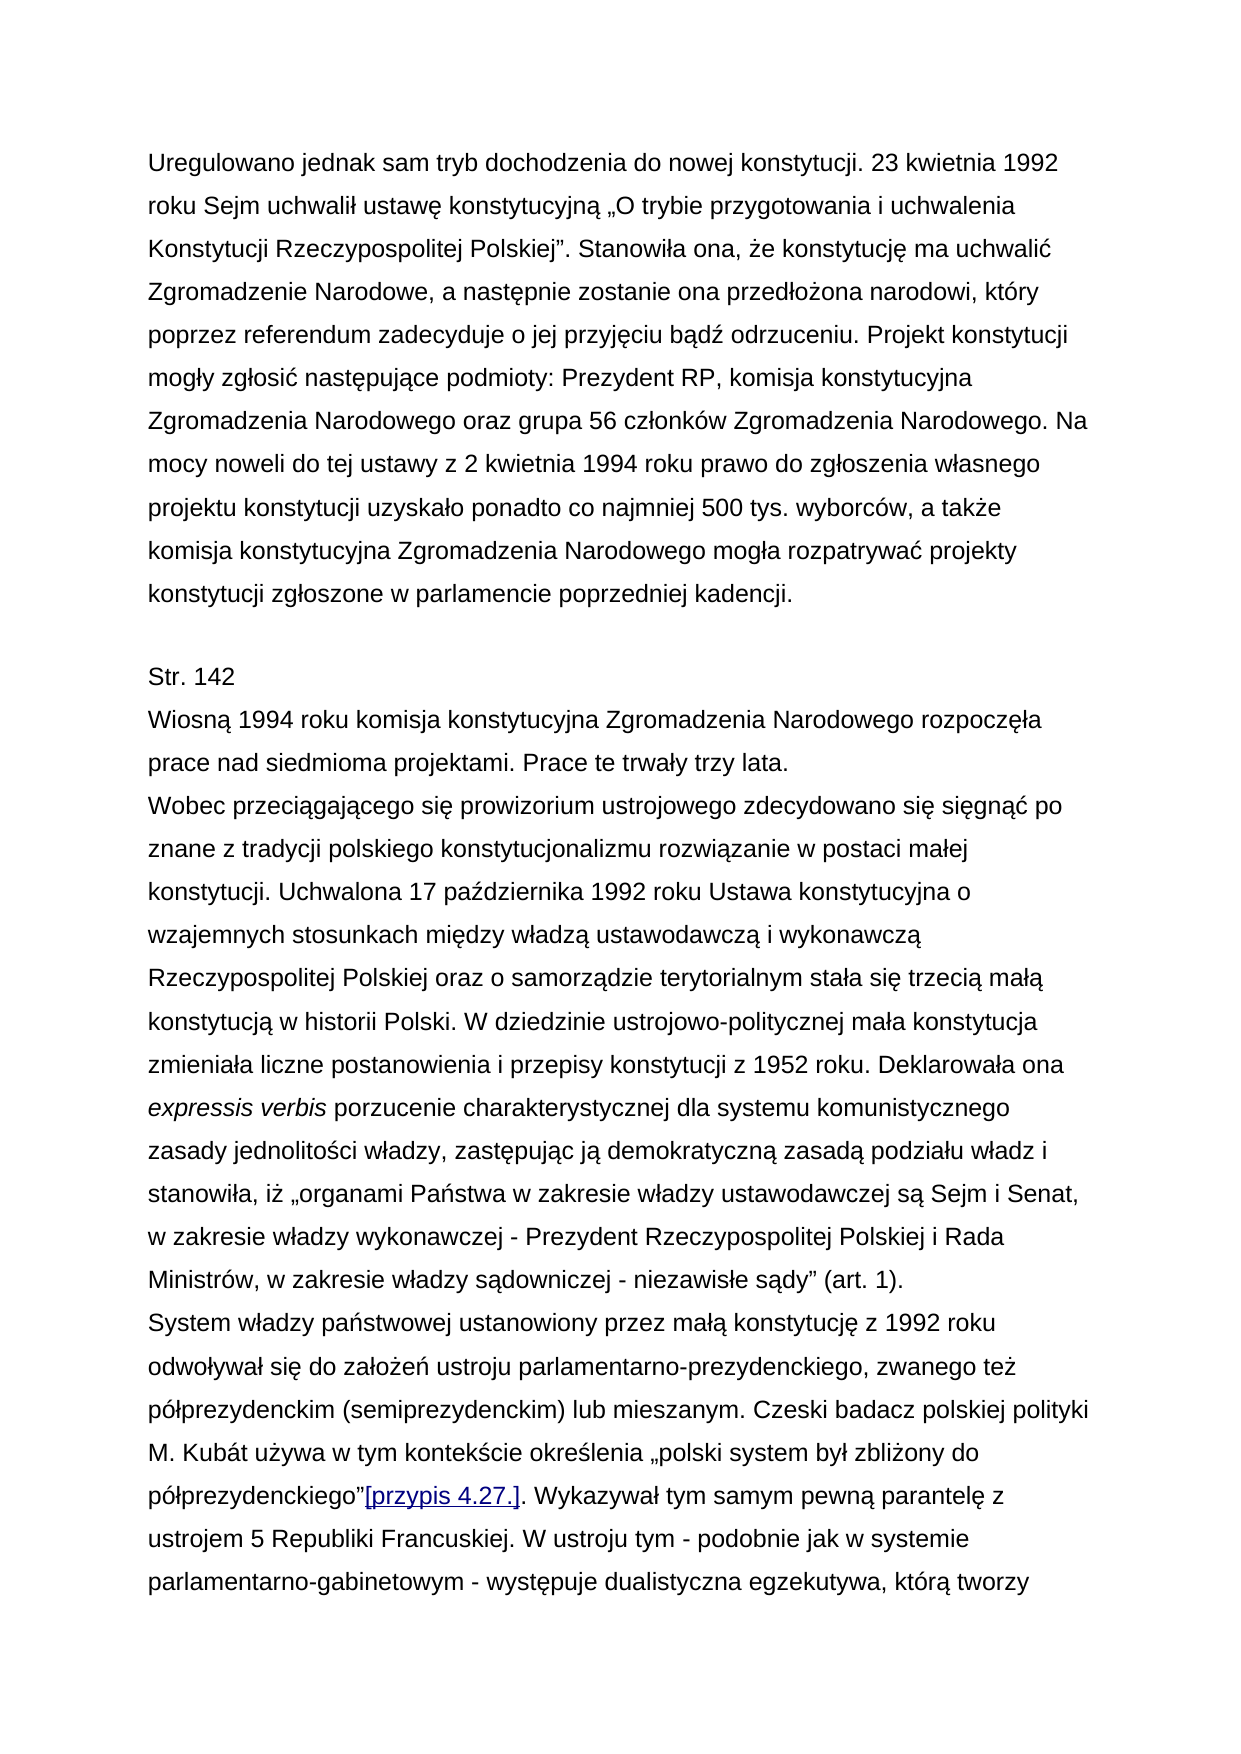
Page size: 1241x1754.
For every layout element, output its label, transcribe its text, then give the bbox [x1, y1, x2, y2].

text Uregulowano jednak sam tryb dochodzenia do nowej konstytucji. 23 kwietnia 1992 roku Sejm uchwalił ustawę konstytucyjną „O trybie przygotowania i uchwalenia Konstytucji Rzeczypospolitej Polskiej”. Stanowiła ona, że konstytucję ma uchwalić Zgromadzenie Narodowe, a następnie zostanie ona przedłożona narodowi, który poprzez referendum zadecyduje o jej przyjęciu bądź odrzuceniu. Projekt konstytucji mogły zgłosić następujące podmioty: Prezydent RP, komisja konstytucyjna Zgromadzenia Narodowego oraz grupa 56 członków Zgromadzenia Narodowego. Na mocy noweli do tej ustawy z 2 kwietnia 1994 roku prawo do zgłoszenia własnego projektu konstytucji uzyskało ponadto co najmniej 500 tys. wyborców, a także komisja konstytucyjna Zgromadzenia Narodowego mogła rozpatrywać projekty konstytucji zgłoszone w parlamencie poprzedniej kadencji. [148, 148, 1093, 608]
text Wobec przeciągającego się prowizorium ustrojowego zdecydowano się sięgnąć po znane z tradycji polskiego konstytucjonalizmu rozwiązanie w postaci małej konstytucji. Uchwalona 17 października 1992 roku Ustawa konstytucyjna o wzajemnych stosunkach między władzą ustawodawczą i wykonawczą Rzeczypospolitej Polskiej oraz o samorządzie terytorialnym stała się trzecią małą konstytucją w historii Polski. W dziedzinie ustrojowo-politycznej mała konstytucja zmieniała liczne postanowienia i przepisy konstytucji z 1952 roku. Deklarowała ona expressis verbis porzucenie charakterystycznej dla systemu komunistycznego zasady jednolitości władzy, zastępując ją demokratyczną zasadą podziału władz i stanowiła, iż „organami Państwa w zakresie władzy ustawodawczej są Sejm i Senat, w zakresie władzy wykonawczej - Prezydent Rzeczypospolitej Polskiej i Rada Ministrów, w zakresie władzy sądowniczej - niezawisłe sądy” (art. 1). [148, 791, 1093, 1294]
text Str. 142 [148, 661, 1093, 690]
text Wiosną 1994 roku komisja konstytucyjna Zgromadzenia Narodowego rozpoczęła prace nad siedmioma projektami. Prace te trwały trzy lata. [148, 704, 1093, 776]
text System władzy państwowej ustanowiony przez małą konstytucję z 1992 roku odwoływał się do założeń ustroju parlamentarno-prezydenckiego, zwanego też półprezydenckim (semiprezydenckim) lub mieszanym. Czeski badacz polskiej polityki M. Kubát używa w tym kontekście określenia „polski system był zbliżony do półprezydenckiego”[przypis 4.27.]. Wykazywał tym samym pewną parantelę z ustrojem 5 Republiki Francuskiej. W ustroju tym - podobnie jak w systemie parlamentarno-gabinetowym - występuje dualistyczna egzekutywa, którą tworzy [148, 1308, 1093, 1596]
